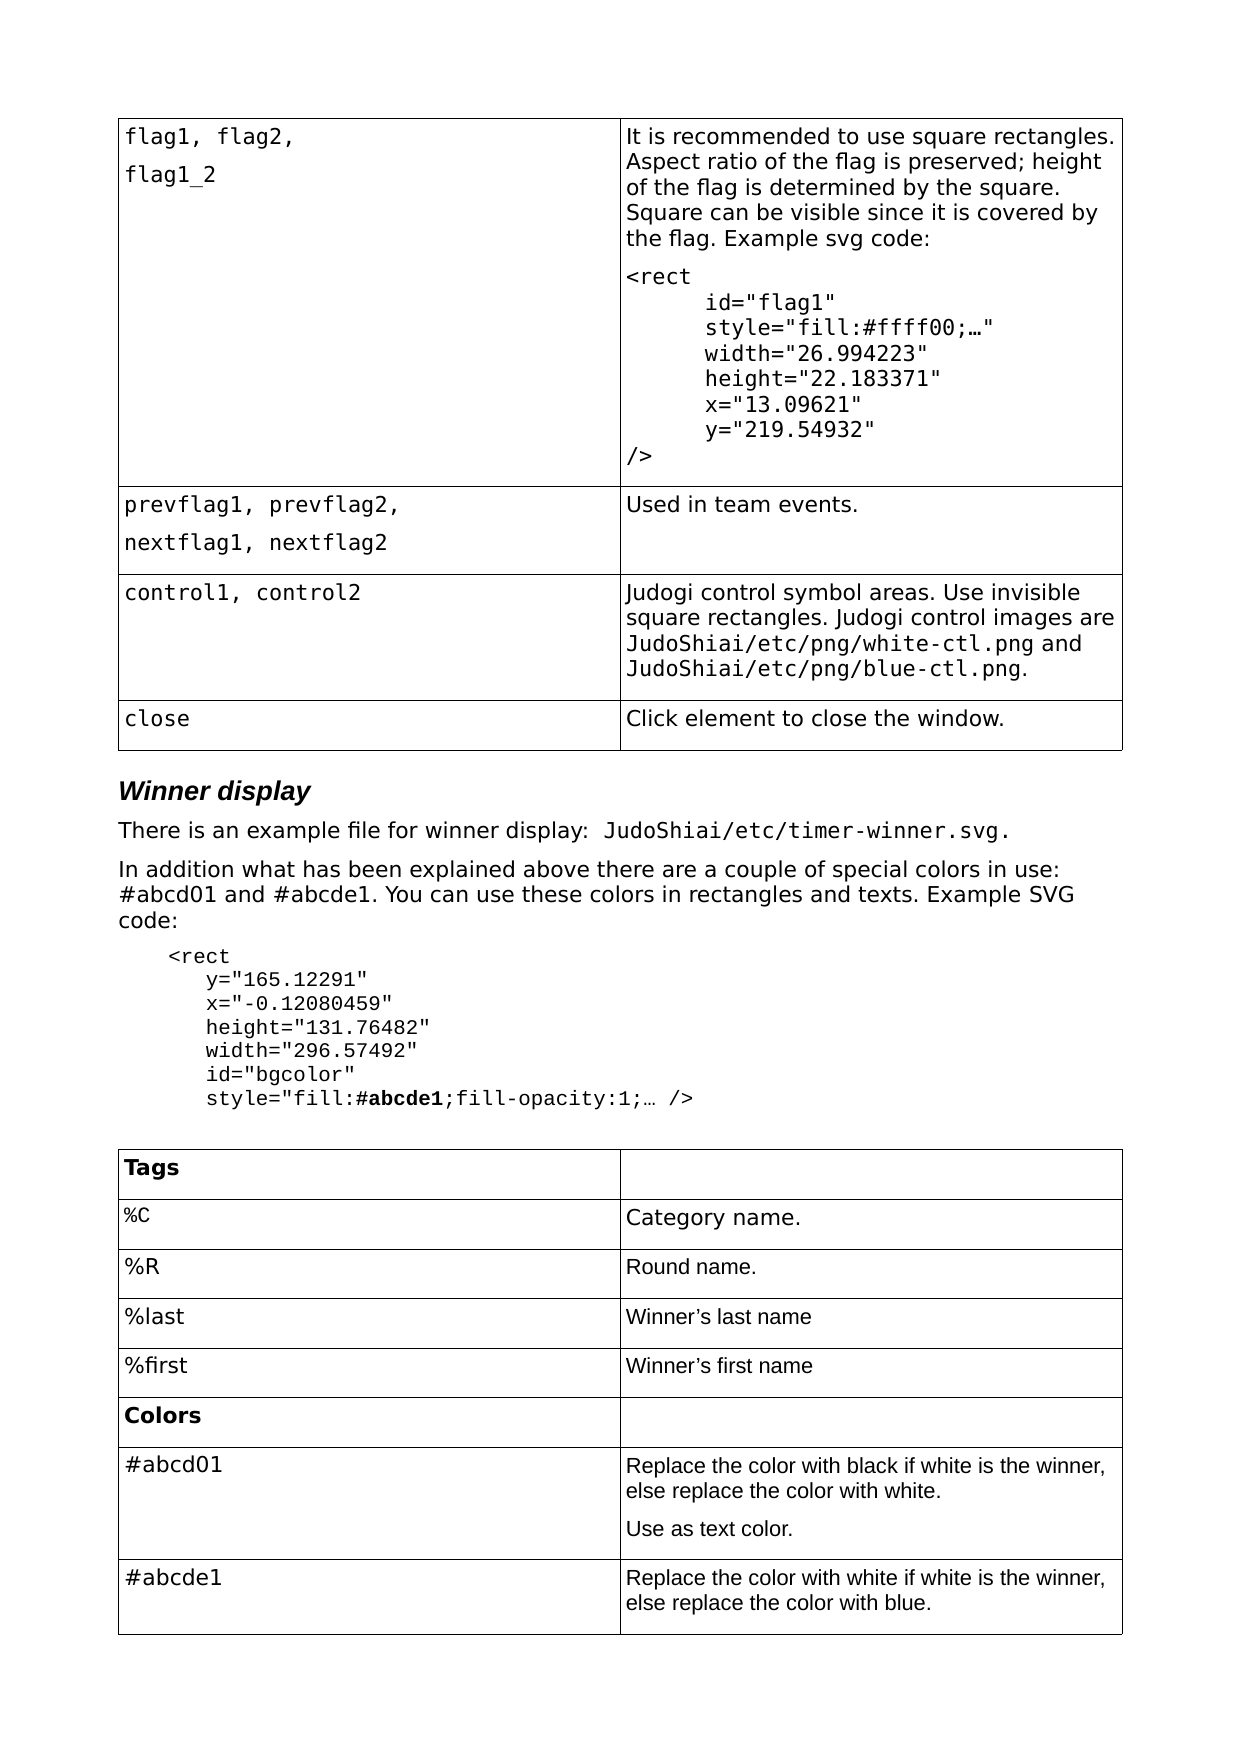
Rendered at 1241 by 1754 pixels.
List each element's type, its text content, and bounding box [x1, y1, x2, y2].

table_header [621, 1150, 1122, 1199]
table_cell Used in team events. [621, 487, 1122, 574]
table_cell prevflag1, prevflag2, nextflag1, nextflag2 [119, 487, 620, 574]
text There is an example file for winner display: JudoShiai/etc/timer-winner.svg. [118, 819, 1122, 844]
table_cell %first [119, 1349, 620, 1397]
table_cell [621, 1398, 1122, 1447]
table_header Tags [119, 1150, 620, 1199]
table_cell Click element to close the window. [621, 701, 1122, 750]
table_cell flag1, flag2, flag1_2 [119, 119, 620, 486]
text In addition what has been explained above there are a couple of special colors in use: #abcd01 and #abcde1. You can use these colors in rectangles and texts. Example SVG code: [118, 857, 1122, 933]
table_cell #abcd01 [119, 1448, 620, 1559]
table_cell %R [119, 1250, 620, 1298]
table_cell Winner’s first name [621, 1349, 1122, 1397]
table_cell Winner’s last name [621, 1299, 1122, 1348]
table_cell Colors [119, 1398, 620, 1447]
table_cell Replace the color with white if white is the winner, else replace the color with blue. [621, 1560, 1122, 1633]
text <rect y="165.12291" x="-0.12080459" height="131.76482" width="296.57492" id="bgcolor" style="fill:#abcde1;fill-opacity:1;… /> [118, 946, 1122, 1111]
table_cell Judogi control symbol areas. Use invisible square rectangles. Judogi control images are JudoShiai/etc/png/white-ctl.png and JudoShiai/etc/png/blue-ctl.png. [621, 575, 1122, 700]
table_cell Category name. [621, 1200, 1122, 1248]
table_cell #abcde1 [119, 1560, 620, 1633]
table_cell It is recommended to use square rectangles. Aspect ratio of the flag is preserved; height of the flag is determined by the square. Square can be visible since it is covered by the flag. Example svg code: <rect id="flag1" style="fill:#ffff00;…" width="26.994223" height="22.183371" x="13.09621" y="219.54932" /> [621, 119, 1122, 486]
table_cell Round name. [621, 1250, 1122, 1298]
table_cell %C [119, 1200, 620, 1248]
table_cell Replace the color with black if white is the winner, else replace the color with white. Use as text color. [621, 1448, 1122, 1559]
table_cell close [119, 701, 620, 750]
subtitle Winner display [118, 775, 1122, 806]
table_cell control1, control2 [119, 575, 620, 700]
table_cell %last [119, 1299, 620, 1348]
